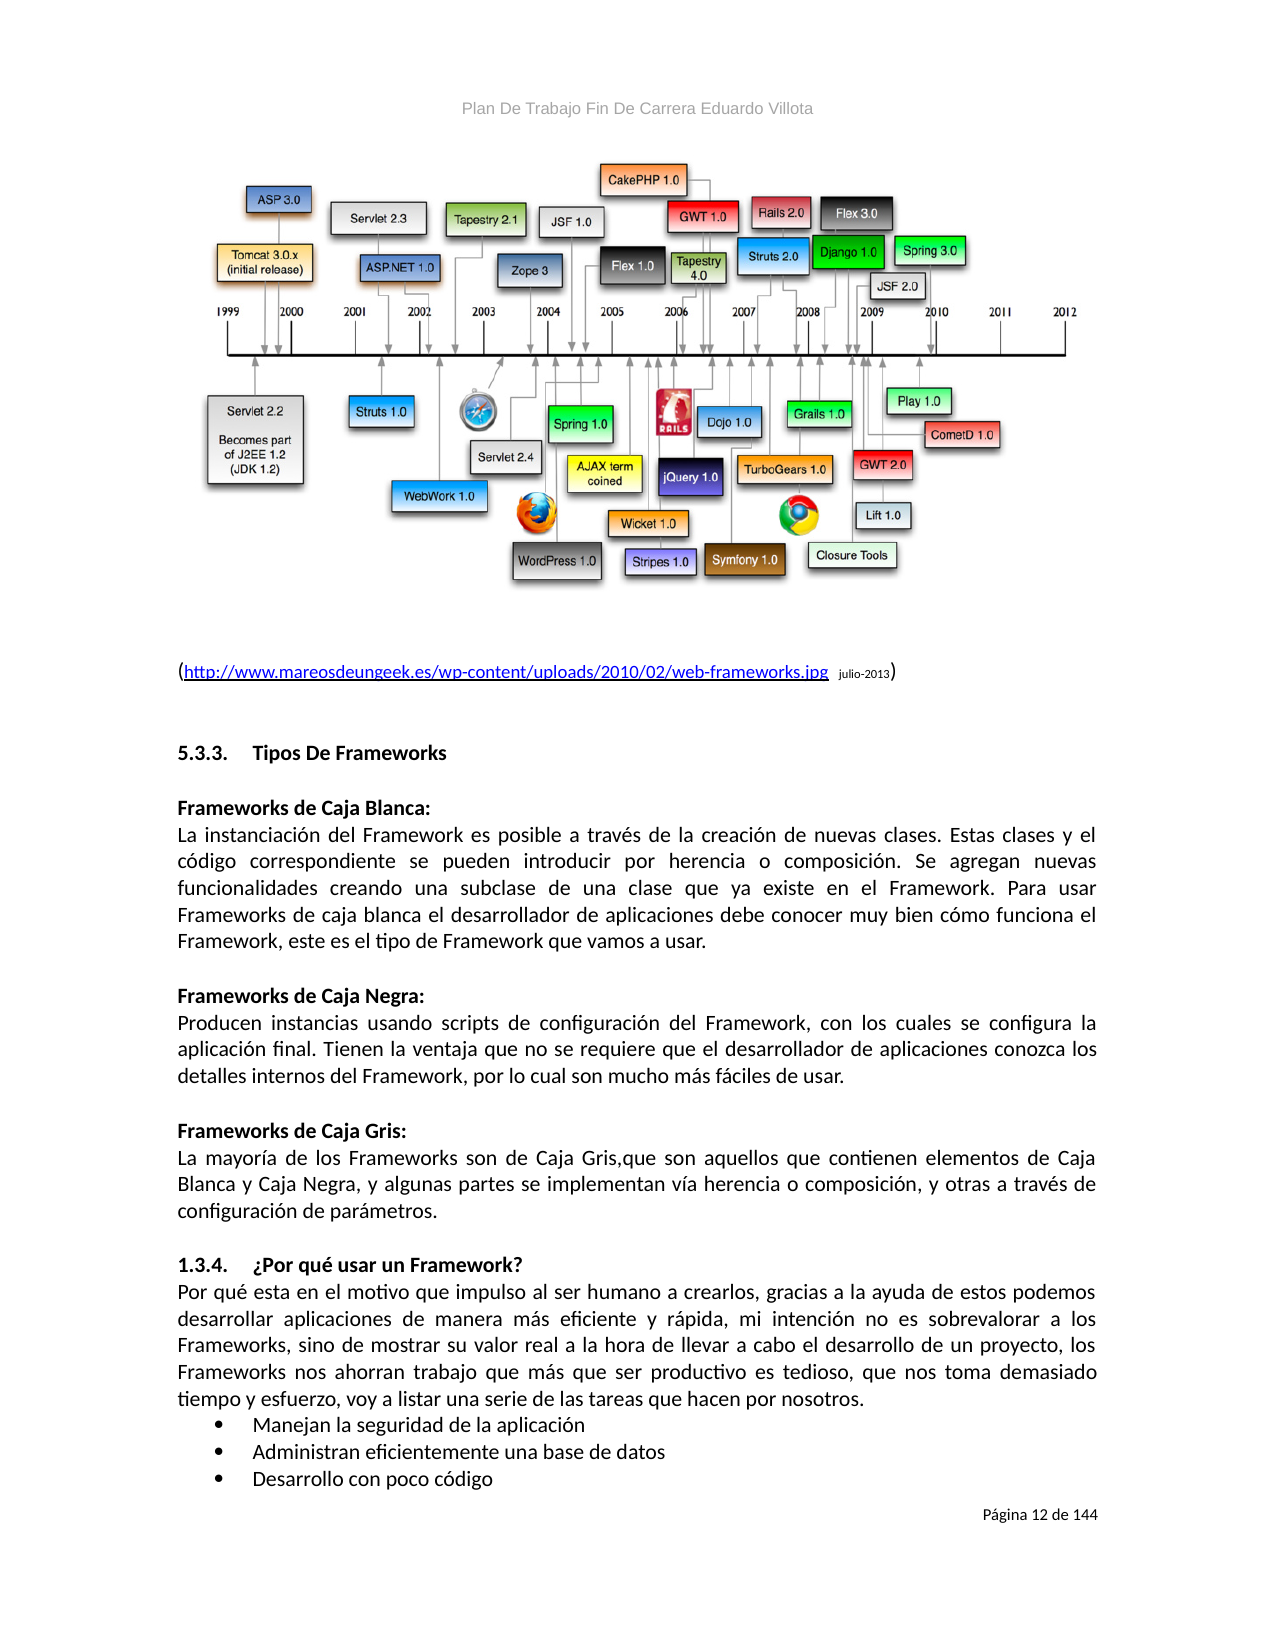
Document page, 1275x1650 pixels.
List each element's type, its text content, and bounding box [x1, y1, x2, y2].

text (http://www.mareosdeungeek.es/wp-content/uploads/2010/02/web-frameworks.jpg julio-2013) [177, 657, 1098, 683]
text Frameworks de Caja Negra: [177, 982, 1098, 1009]
list Desarrollo con poco código [215, 1465, 1098, 1492]
list Tipos De Frameworks [177, 739, 1098, 766]
text Frameworks de Caja Blanca: [177, 794, 1098, 821]
text La instanciación del Framework es posible a través de la creación de nuevas clases. Estas clases y el código correspondiente se pueden introducir por herencia o composición. Se agregan nuevas funcionalidades creando una subclase de una clase que ya existe en el Framework. Para usar Frameworks de caja blanca el desarrollador de aplicaciones debe conocer muy bien cómo funciona el Framework, este es el tipo de Framework que vamos a usar. [177, 821, 1098, 954]
text 1.3.4. ¿Por qué usar un Framework? [177, 1252, 1098, 1278]
text La mayoría de los Frameworks son de Caja Gris,que son aquellos que contienen elementos de Caja Blanca y Caja Negra, y algunas partes se implementan vía herencia o composición, y otras a través de configuración de parámetros. [177, 1144, 1098, 1224]
list Manejan la seguridad de la aplicación [215, 1412, 1098, 1438]
text Por qué esta en el motivo que impulso al ser humano a crearlos, gracias a la ayuda de estos podemos desarrollar aplicaciones de manera más eficiente y rápida, mi intención no es sobrevalorar a los Frameworks, sino de mostrar su valor real a la hora de llevar a cabo el desarrollo de un proyecto, los Frameworks nos ahorran trabajo que más que ser productivo es tedioso, que nos toma demasiado tiempo y esfuerzo, voy a listar una serie de las tareas que hacen por nosotros. [177, 1278, 1098, 1412]
picture [187, 147, 1088, 604]
text Producen instancias usando scripts de configuración del Framework, con los cuales se configura la aplicación final. Tienen la ventaja que no se requiere que el desarrollador de aplicaciones conozca los detalles internos del Framework, por lo cual son mucho más fáciles de usar. [177, 1009, 1098, 1089]
list Administran eficientemente una base de datos [215, 1438, 1098, 1465]
text Frameworks de Caja Gris: [177, 1117, 1098, 1144]
